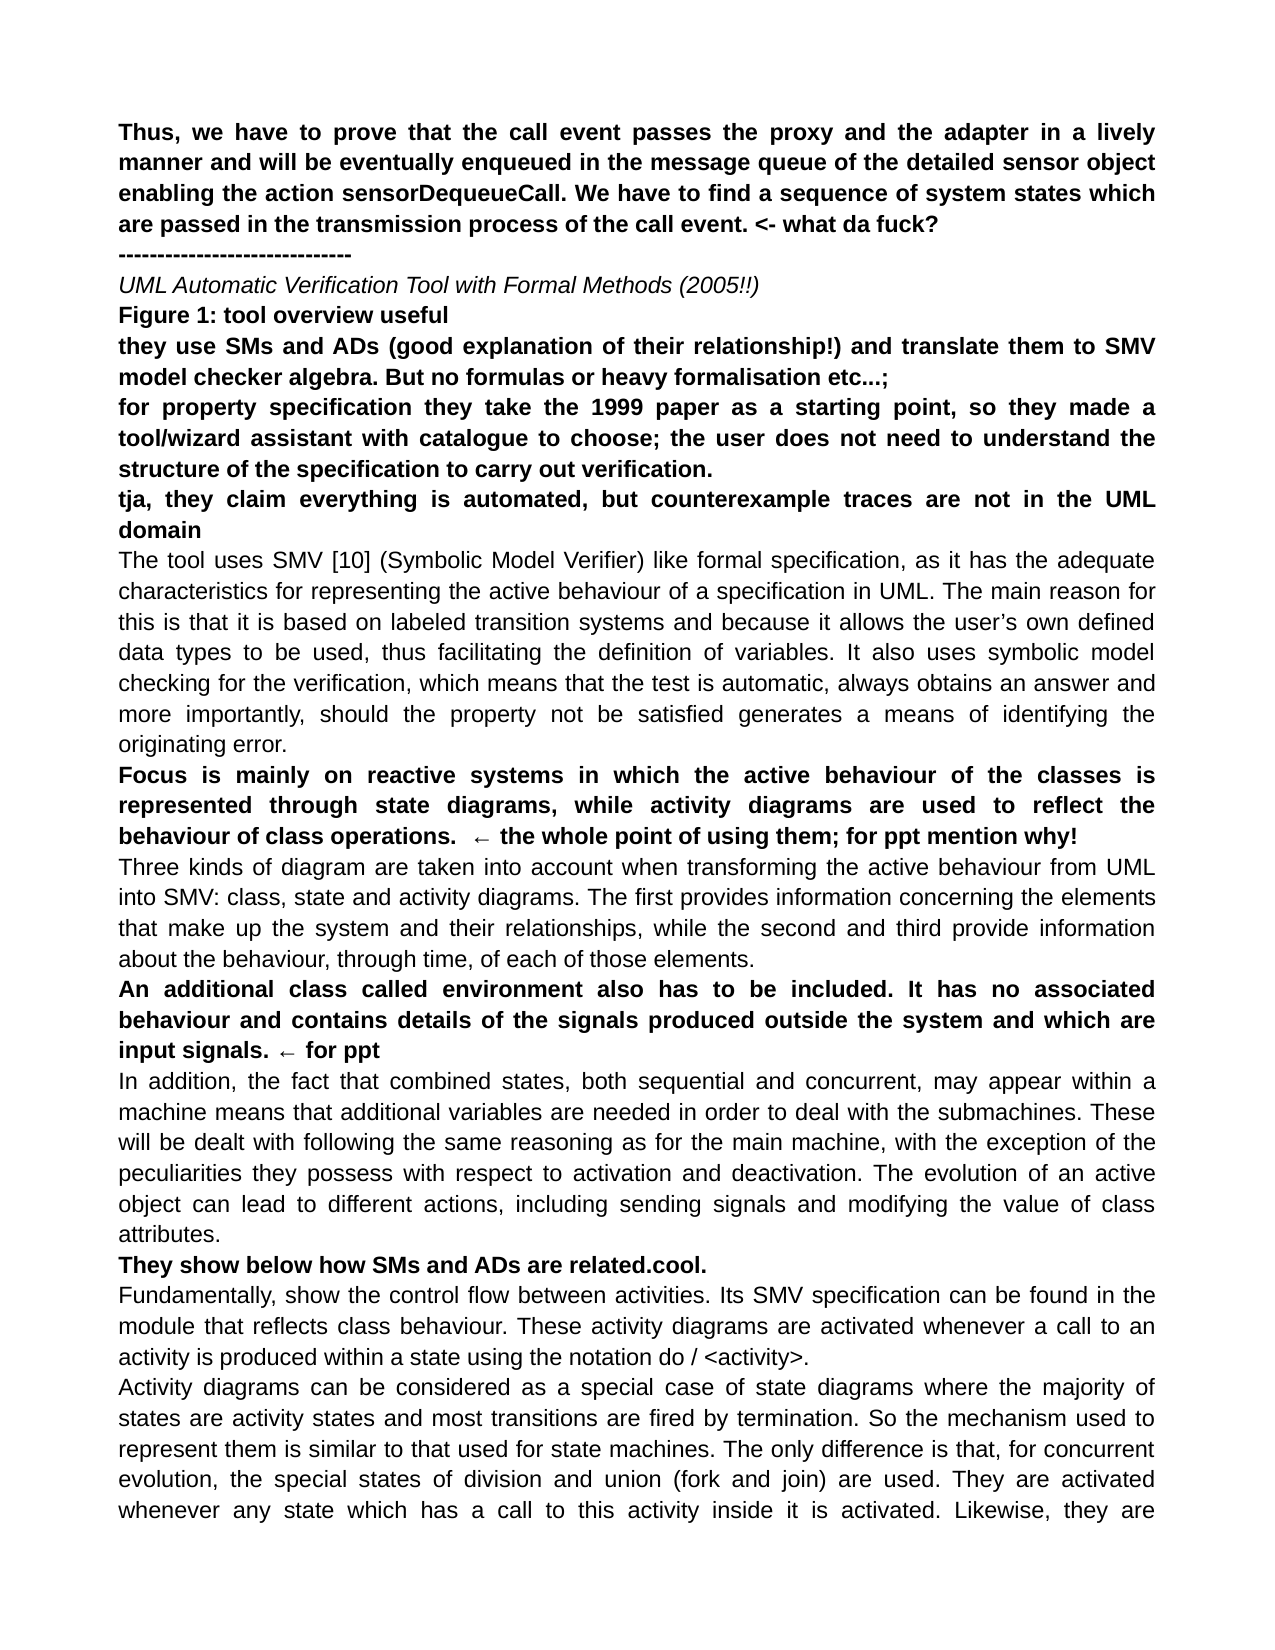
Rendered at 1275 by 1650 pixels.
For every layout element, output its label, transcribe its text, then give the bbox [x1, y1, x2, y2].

text they use SMs and ADs (good explanation of their relationship!) and translate them to SMV model checker algebra. But no formulas or heavy formalisation etc...; [118, 332, 1157, 390]
text An additional class called environment also has to be included. It has no associated behaviour and contains details of the signals produced outside the system and which are input signals. ← for ppt [118, 976, 1157, 1064]
text UML Automatic Verification Tool with Formal Methods (2005!!) [118, 271, 1157, 298]
text ------------------------------ [118, 241, 1157, 267]
text Figure 1: tool overview useful [118, 302, 1157, 329]
text for property specification they take the 1999 paper as a starting point, so they made a tool/wizard assistant with catalogue to choose; the user does not need to understand the structure of the specification to carry out verification. [118, 394, 1157, 482]
text They show below how SMs and ADs are related.cool. [118, 1251, 1157, 1278]
text Fundamentally, show the control flow between activities. Its SMV specification can be found in the module that reflects class behaviour. These activity diagrams are activated whenever a call to an activity is produced within a state using the notation do / <activity>. [118, 1282, 1157, 1370]
text In addition, the fact that combined states, both sequential and concurrent, may appear within a machine means that additional variables are needed in order to deal with the submachines. These will be dealt with following the same reasoning as for the main machine, with the exception of the peculiarities they possess with respect to activation and deactivation. The evolution of an active object can lead to different actions, including sending signals and modifying the value of class attributes. [118, 1067, 1157, 1247]
text The tool uses SMV [10] (Symbolic Model Verifier) like formal specification, as it has the adequate characteristics for representing the active behaviour of a specification in UML. The main reason for this is that it is based on labeled transition systems and because it allows the user’s own defined data types to be used, thus facilitating the definition of variables. It also uses symbolic model checking for the verification, which means that the test is automatic, always obtains an answer and more importantly, should the property not be satisfied generates a means of identifying the originating error. [118, 547, 1157, 757]
text Activity diagrams can be considered as a special case of state diagrams where the majority of states are activity states and most transitions are fired by termination. So the mechanism used to represent them is similar to that used for state machines. The only difference is that, for concurrent evolution, the special states of division and union (fork and join) are used. They are activated whenever any state which has a call to this activity inside it is activated. Likewise, they are [118, 1374, 1157, 1523]
text tja, they claim everything is automated, but counterexample traces are not in the UML domain [118, 486, 1157, 543]
text Focus is mainly on reactive systems in which the active behaviour of the classes is represented through state diagrams, while activity diagrams are used to reflect the behaviour of class operations. ← the whole point of using them; for ppt mention why! [118, 761, 1157, 849]
text Three kinds of diagram are taken into account when transforming the active behaviour from UML into SMV: class, state and activity diagrams. The first provides information concerning the elements that make up the system and their relationships, while the second and third provide information about the behaviour, through time, of each of those elements. [118, 853, 1157, 972]
text Thus, we have to prove that the call event passes the proxy and the adapter in a lively manner and will be eventually enqueued in the message queue of the detailed sensor object enabling the action sensorDequeueCall. We have to find a sequence of system states which are passed in the transmission process of the call event. <- what da fuck? [118, 118, 1157, 237]
